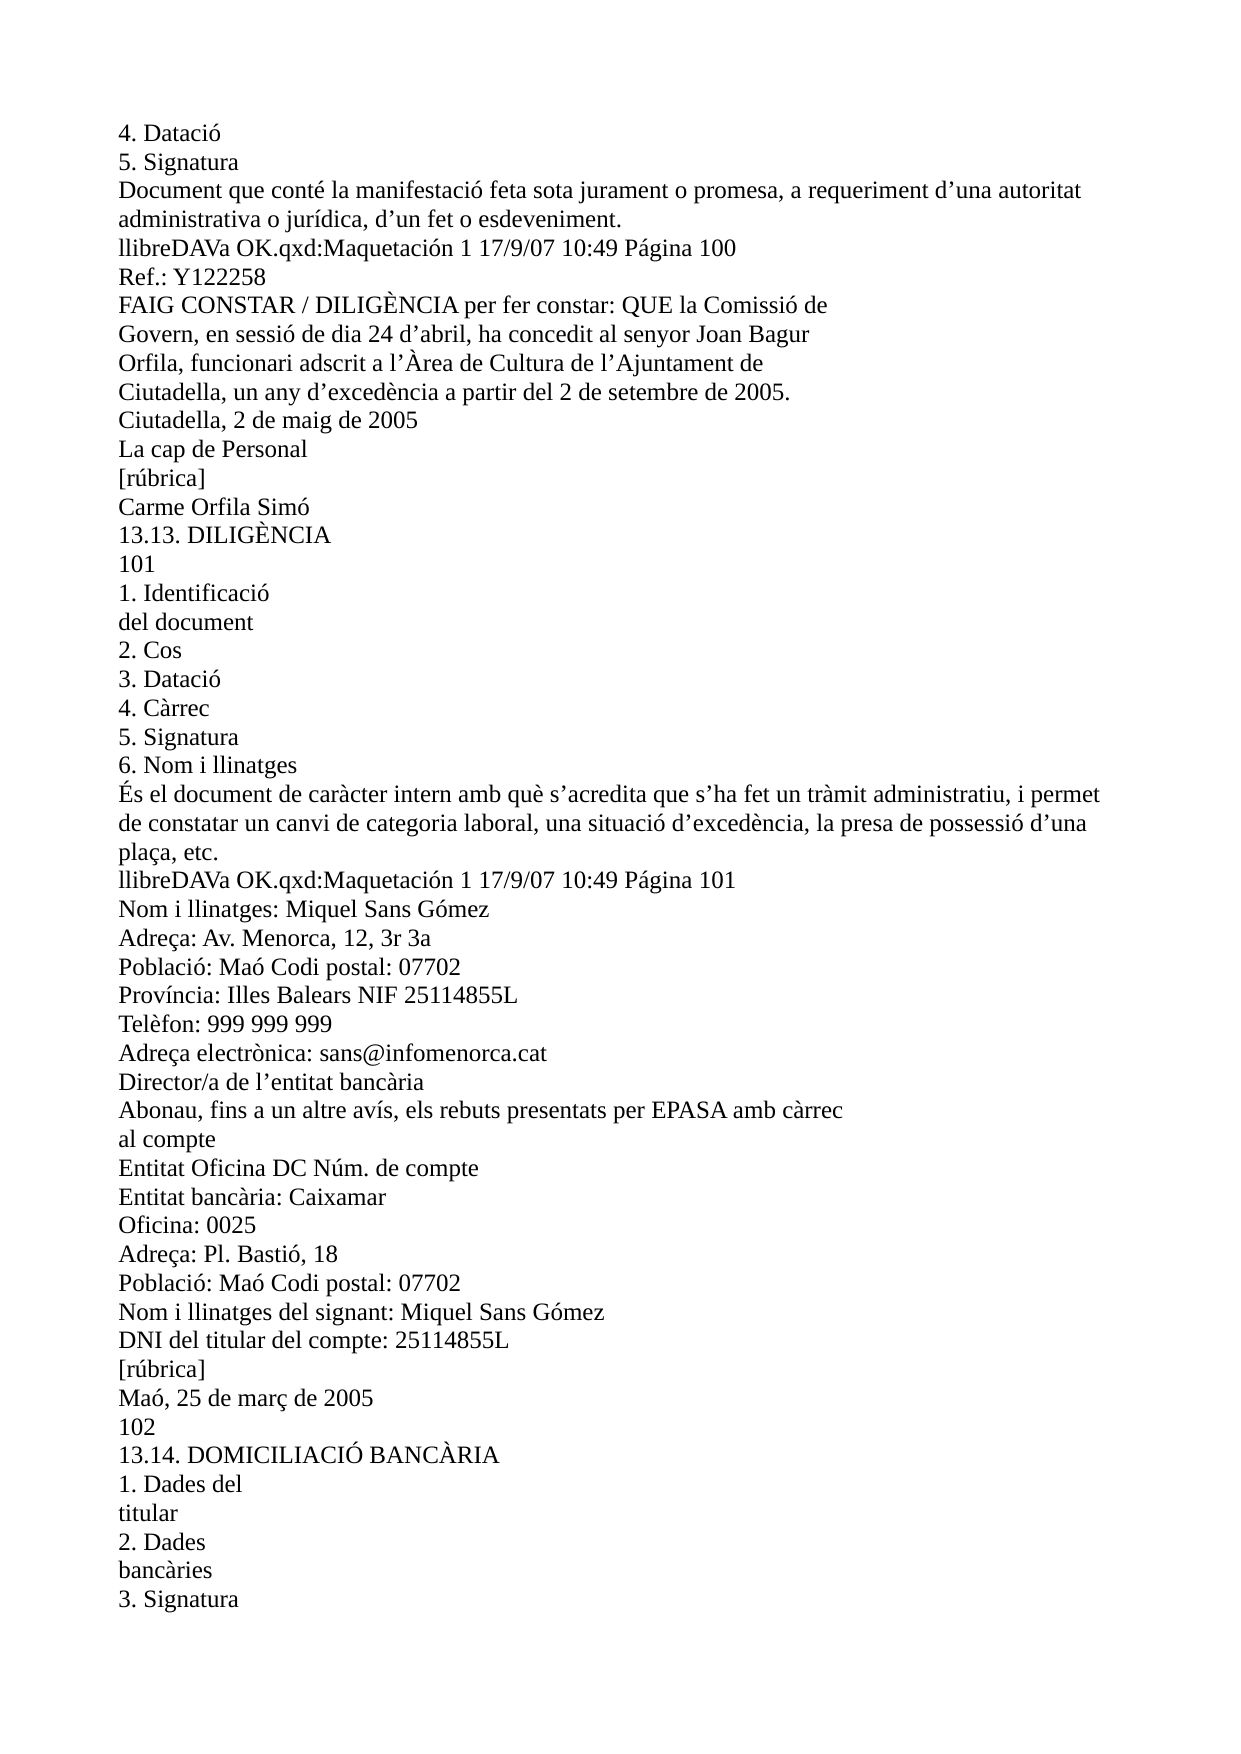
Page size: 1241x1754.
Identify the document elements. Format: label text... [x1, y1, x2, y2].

text 4. Càrrec [118, 693, 1122, 722]
text llibreDAVa OK.qxd:Maquetación 1 17/9/07 10:49 Página 101 [118, 866, 1122, 894]
text 101 [118, 549, 1122, 578]
text DNI del titular del compte: 25114855L [118, 1326, 1122, 1354]
text del document [118, 607, 1122, 636]
text És el document de caràcter intern amb què s’acredita que s’ha fet un tràmit administratiu, i permet [118, 779, 1122, 808]
text Telèfon: 999 999 999 [118, 1009, 1122, 1038]
text 13.14. DOMICILIACIÓ BANCÀRIA [118, 1441, 1122, 1469]
text Adreça: Pl. Bastió, 18 [118, 1239, 1122, 1268]
text Director/a de l’entitat bancària [118, 1067, 1122, 1096]
text 5. Signatura [118, 722, 1122, 751]
text Ciutadella, 2 de maig de 2005 [118, 406, 1122, 434]
text 6. Nom i llinatges [118, 751, 1122, 779]
text Maó, 25 de març de 2005 [118, 1383, 1122, 1412]
text Nom i llinatges: Miquel Sans Gómez [118, 894, 1122, 923]
text 2. Dades [118, 1527, 1122, 1556]
text de constatar un canvi de categoria laboral, una situació d’excedència, la presa de possessió d’una [118, 808, 1122, 837]
text titular [118, 1498, 1122, 1527]
text Província: Illes Balears NIF 25114855L [118, 981, 1122, 1009]
text [rúbrica] [118, 1354, 1122, 1383]
text Població: Maó Codi postal: 07702 [118, 1268, 1122, 1297]
text administrativa o jurídica, d’un fet o esdeveniment. [118, 204, 1122, 233]
text Orfila, funcionari adscrit a l’Àrea de Cultura de l’Ajuntament de [118, 348, 1122, 377]
text Carme Orfila Simó [118, 492, 1122, 521]
text Entitat bancària: Caixamar [118, 1182, 1122, 1211]
text Govern, en sessió de dia 24 d’abril, ha concedit al senyor Joan Bagur [118, 319, 1122, 348]
text bancàries [118, 1556, 1122, 1584]
text 13.13. DILIGÈNCIA [118, 521, 1122, 549]
text plaça, etc. [118, 837, 1122, 866]
text Oficina: 0025 [118, 1211, 1122, 1239]
text Nom i llinatges del signant: Miquel Sans Gómez [118, 1297, 1122, 1326]
text llibreDAVa OK.qxd:Maquetación 1 17/9/07 10:49 Página 100 [118, 233, 1122, 262]
text 102 [118, 1412, 1122, 1441]
text Adreça electrònica: sans@infomenorca.cat [118, 1038, 1122, 1067]
text 3. Datació [118, 664, 1122, 693]
text Abonau, fins a un altre avís, els rebuts presentats per EPASA amb càrrec [118, 1096, 1122, 1124]
text Ref.: Y122258 [118, 262, 1122, 291]
text Ciutadella, un any d’excedència a partir del 2 de setembre de 2005. [118, 377, 1122, 406]
text 2. Cos [118, 636, 1122, 664]
text FAIG CONSTAR / DILIGÈNCIA per fer constar: QUE la Comissió de [118, 291, 1122, 319]
text 5. Signatura [118, 147, 1122, 176]
text La cap de Personal [118, 434, 1122, 463]
text al compte [118, 1124, 1122, 1153]
text 1. Dades del [118, 1469, 1122, 1498]
text 3. Signatura [118, 1584, 1122, 1613]
text Document que conté la manifestació feta sota jurament o promesa, a requeriment d’una autoritat [118, 176, 1122, 204]
text [rúbrica] [118, 463, 1122, 492]
text 4. Datació [118, 118, 1122, 147]
text 1. Identificació [118, 578, 1122, 607]
text Població: Maó Codi postal: 07702 [118, 952, 1122, 981]
text Entitat Oficina DC Núm. de compte [118, 1153, 1122, 1182]
text Adreça: Av. Menorca, 12, 3r 3a [118, 923, 1122, 952]
